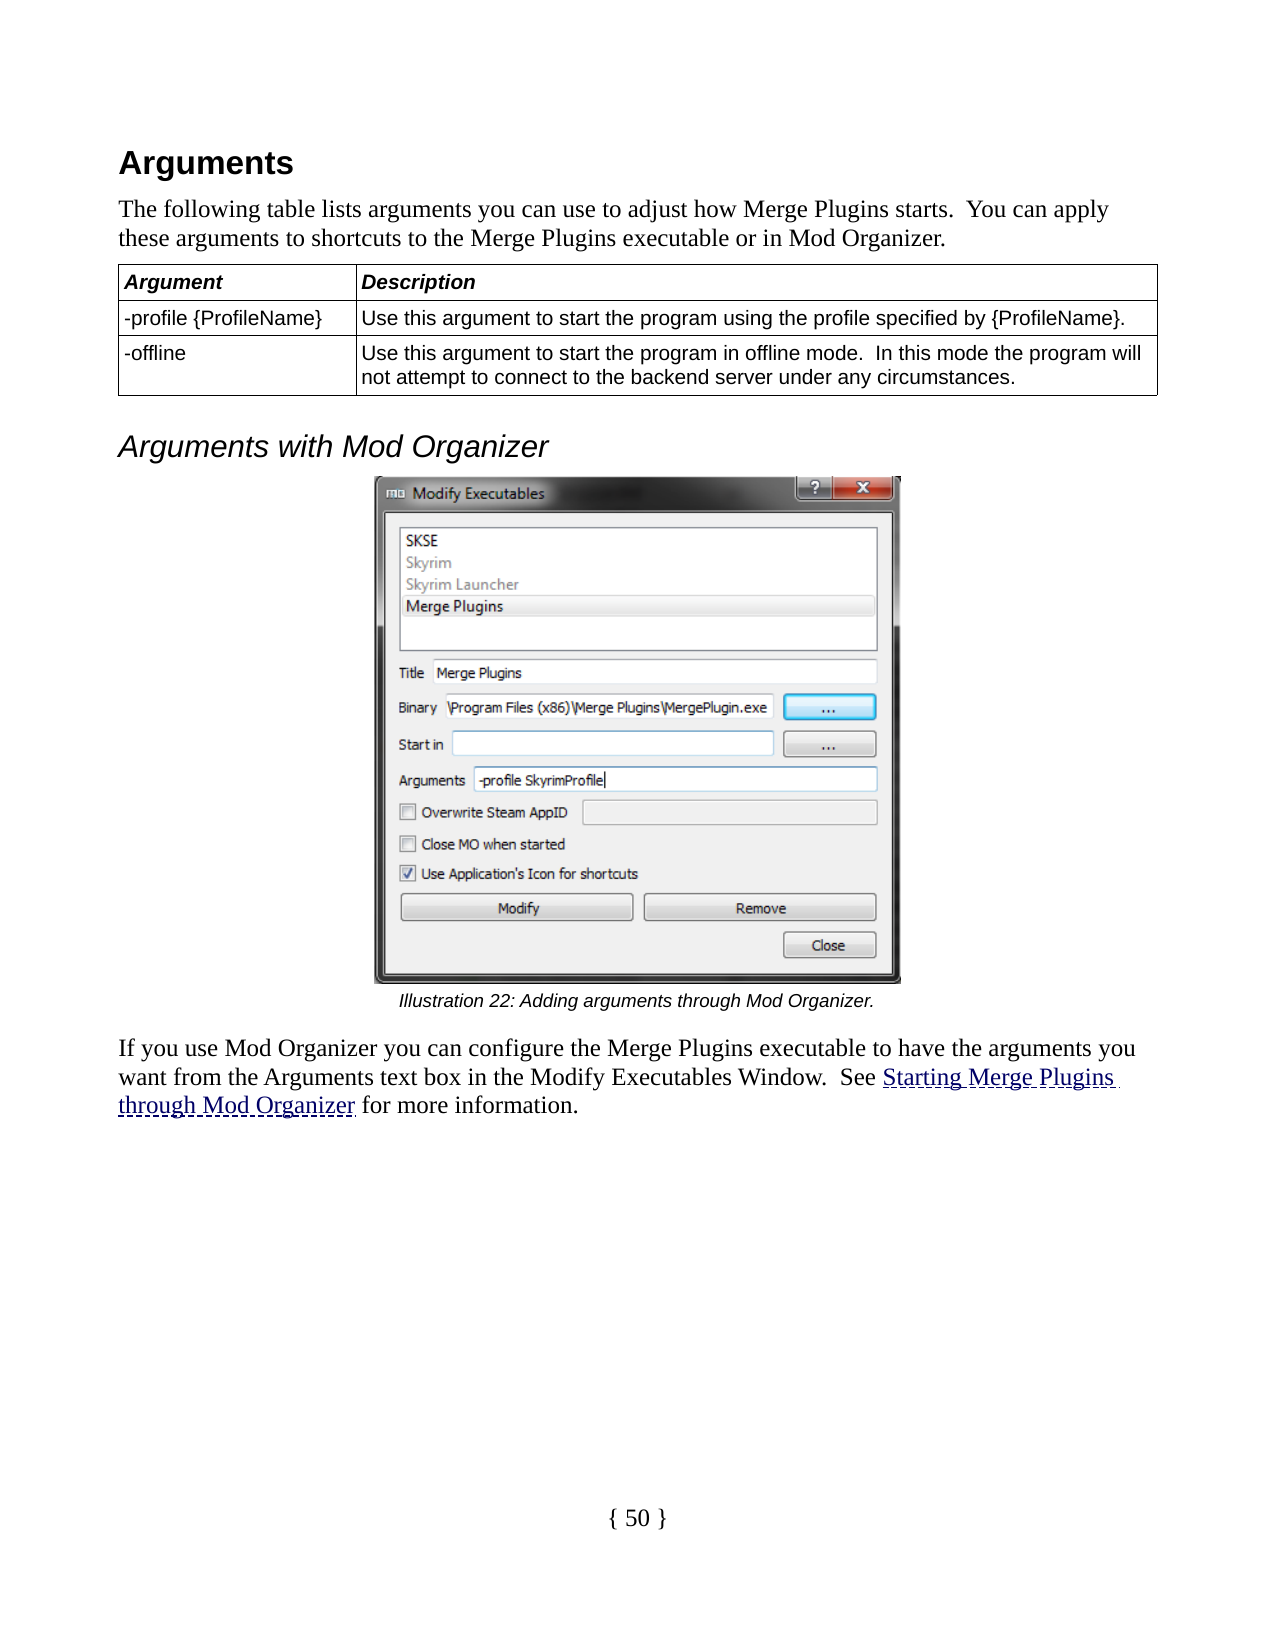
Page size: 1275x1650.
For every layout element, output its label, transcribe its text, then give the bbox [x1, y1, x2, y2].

text If you use Mod Organizer you can configure the Merge Plugins executable to have the arguments you want from the Arguments text box in the Modify Executables Window. See Starting Merge Plugins through Mod Organizer for more information. [118, 984, 1157, 1119]
subtitle Arguments with Mod Organizer [118, 428, 1157, 464]
table_header Argument [119, 265, 356, 299]
table_header Description [357, 265, 1157, 299]
table_cell Use this argument to start the program using the profile specified by {ProfileName}. [357, 301, 1157, 335]
text Illustration 22: Adding arguments through Mod Organizer. [374, 984, 901, 1011]
table_cell -offline [119, 336, 356, 394]
table_cell Use this argument to start the program in offline mode. In this mode the program will not attempt to connect to the backend server under any circumstances. [357, 336, 1157, 394]
text The following table lists arguments you can use to adjust how Merge Plugins starts. You can apply these arguments to shortcuts to the Merge Plugins executable or in Mod Organizer. [118, 194, 1157, 252]
picture [374, 476, 901, 984]
table_cell -profile {ProfileName} [119, 301, 356, 335]
subtitle Arguments [118, 143, 1157, 182]
